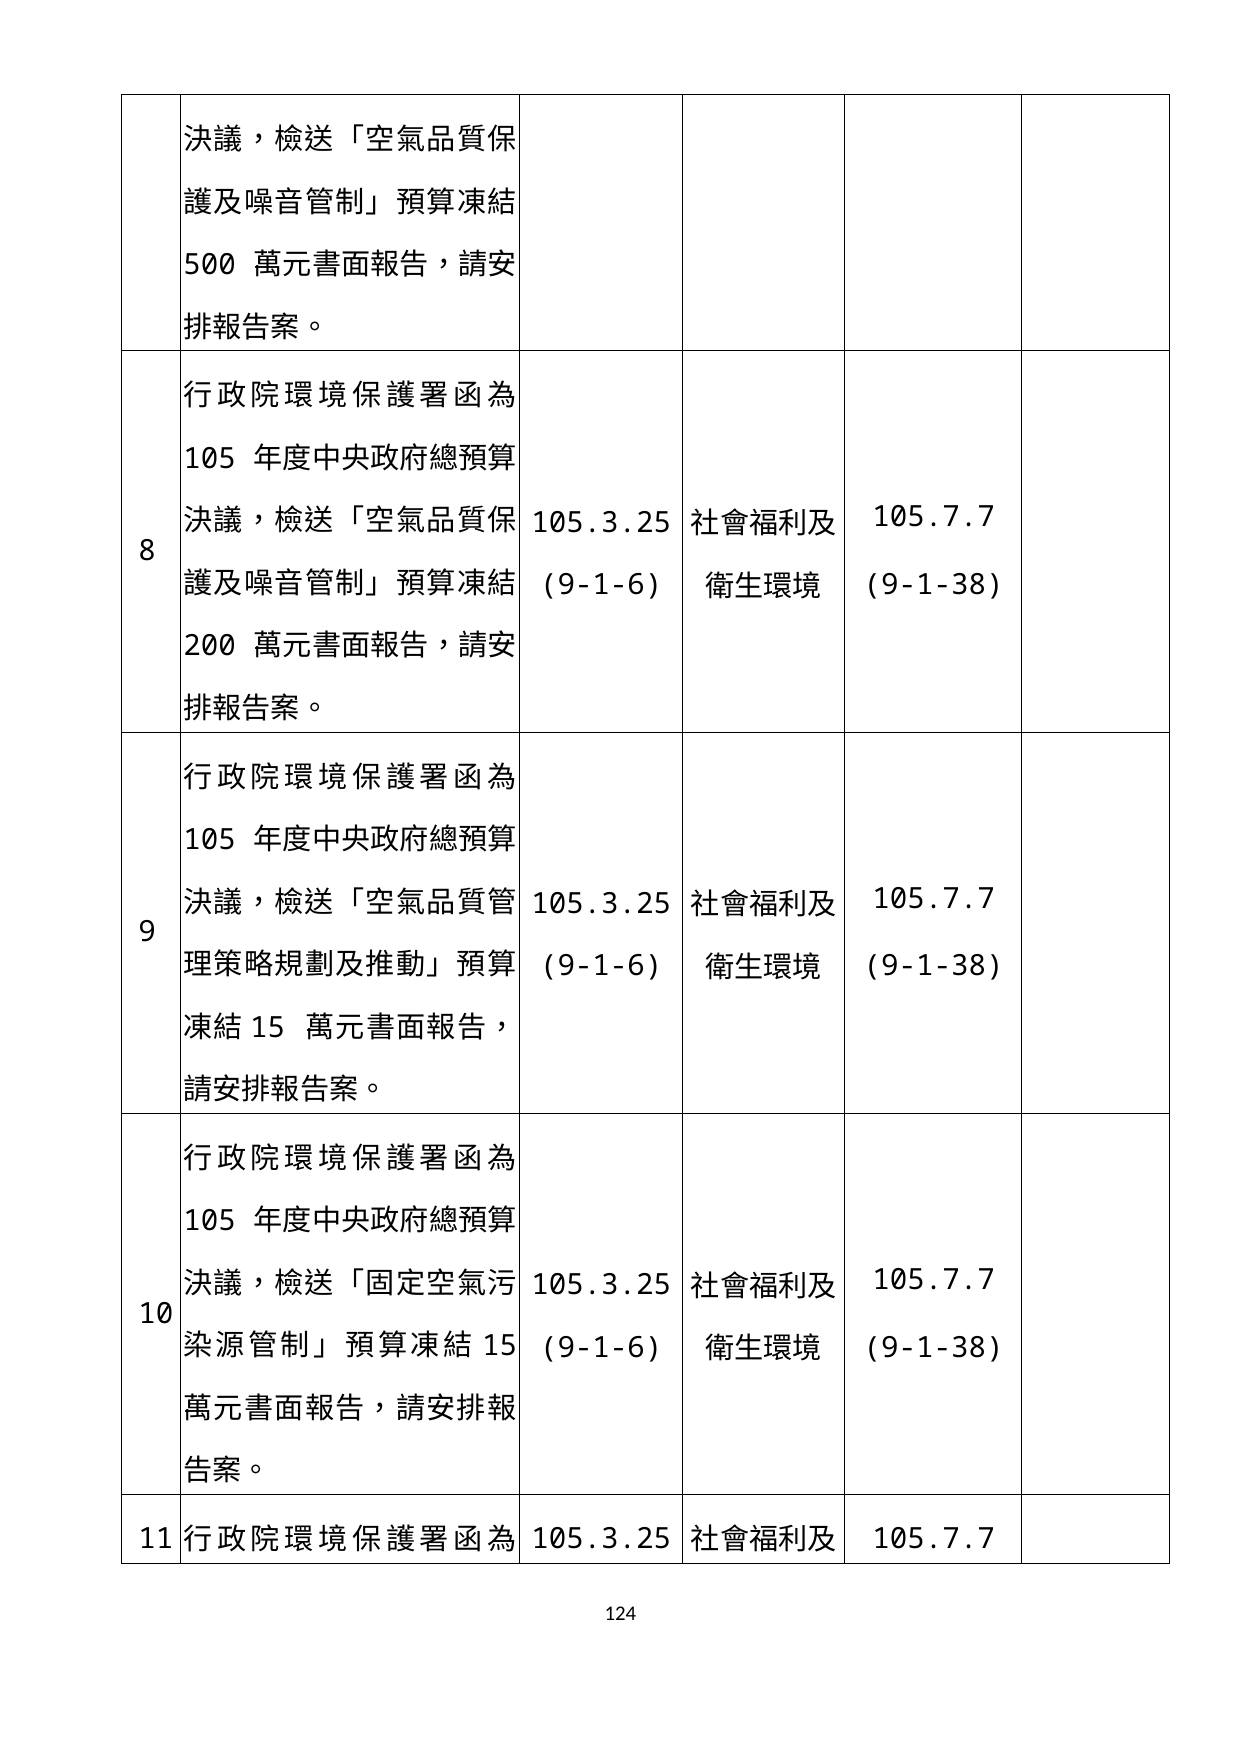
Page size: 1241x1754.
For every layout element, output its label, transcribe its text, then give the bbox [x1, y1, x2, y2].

table_cell 行政院環境保護署函為105 年度中央政府總預算決議，檢送「空氣品質保護及噪音管制」預算凍結200 萬元書面報告，請安排報告案。 [181, 351, 519, 732]
table_cell [1022, 1114, 1169, 1494]
table_cell 105.7.7 (9-1-38) [845, 733, 1021, 1113]
table_cell 105.7.7 [845, 1495, 1021, 1563]
table_cell [1022, 351, 1169, 732]
table_cell [122, 1114, 180, 1494]
table_cell [1022, 733, 1169, 1113]
table_cell [122, 1495, 180, 1563]
table_cell 決議，檢送「空氣品質保護及噪音管制」預算凍結500 萬元書面報告，請安排報告案。 [181, 95, 519, 350]
table_cell 105.3.25 (9-1-6) [520, 733, 682, 1113]
table_cell 行政院環境保護署函為 [181, 1495, 519, 1563]
table_cell 105.7.7 (9-1-38) [845, 1114, 1021, 1494]
table_cell [845, 95, 1021, 350]
table_cell [520, 95, 682, 350]
table_cell [1022, 95, 1169, 350]
table_cell 105.3.25 [520, 1495, 682, 1563]
table_cell 社會福利及衛生環境 [683, 351, 844, 732]
table_cell 105.7.7 (9-1-38) [845, 351, 1021, 732]
table_cell 社會福利及 [683, 1495, 844, 1563]
table_cell 社會福利及衛生環境 [683, 1114, 844, 1494]
table_cell 105.3.25 (9-1-6) [520, 351, 682, 732]
table_cell [122, 95, 180, 350]
table_cell [683, 95, 844, 350]
table_cell [1022, 1495, 1169, 1563]
table_cell 行政院環境保護署函為105 年度中央政府總預算決議，檢送「固定空氣污染源管制」預算凍結15 萬元書面報告，請安排報告案。 [181, 1114, 519, 1494]
table_cell [122, 733, 180, 1113]
table_cell 行政院環境保護署函為105 年度中央政府總預算決議，檢送「空氣品質管理策略規劃及推動」預算凍結15 萬元書面報告，請安排報告案。 [181, 733, 519, 1113]
table_cell 社會福利及衛生環境 [683, 733, 844, 1113]
table_cell 105.3.25 (9-1-6) [520, 1114, 682, 1494]
table_cell [122, 351, 180, 732]
